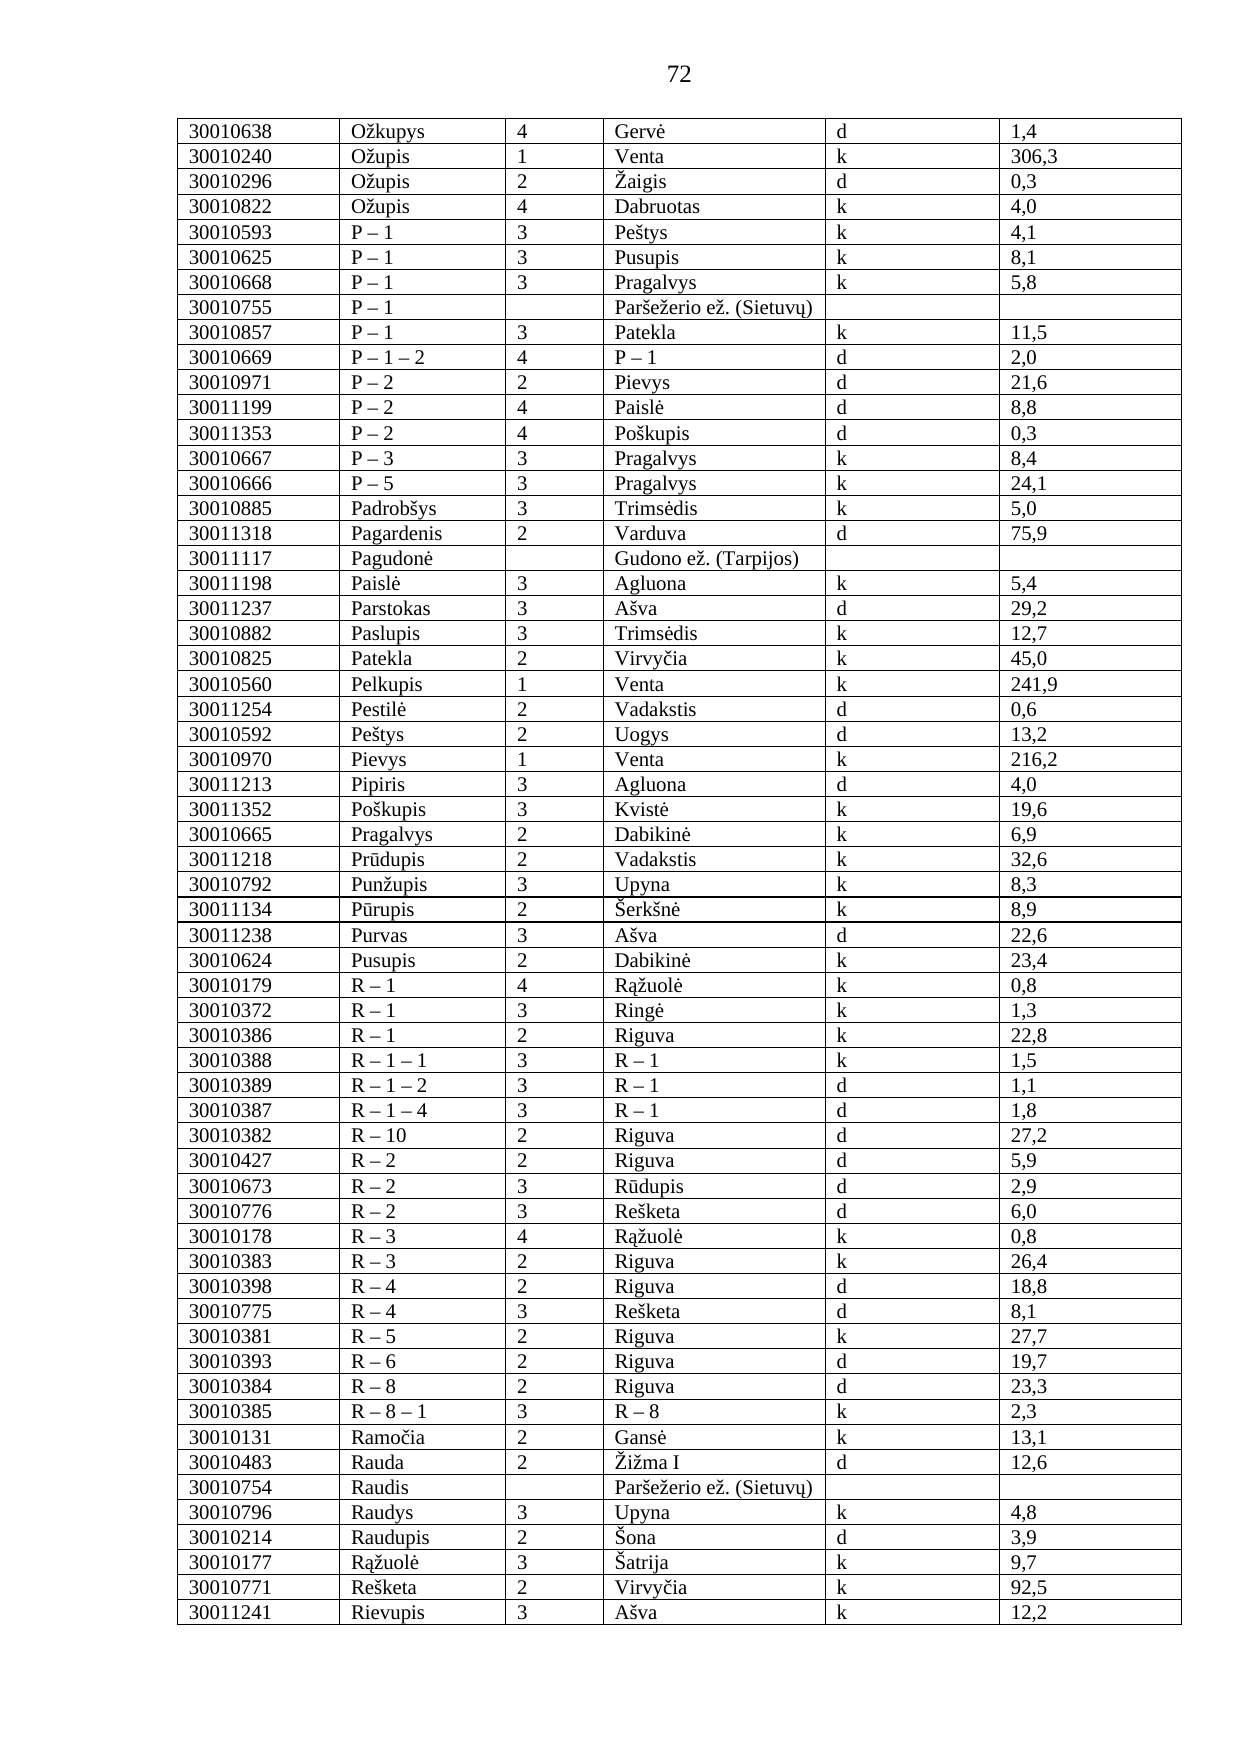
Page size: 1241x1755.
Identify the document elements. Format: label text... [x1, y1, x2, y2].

table_cell Rąžuolė [604, 973, 825, 997]
table_cell Venta [604, 144, 825, 168]
table_cell 3 [506, 1400, 603, 1423]
table_cell R – 2 [340, 1149, 505, 1172]
table_cell R – 4 [340, 1299, 505, 1323]
table_cell k [826, 496, 999, 520]
table_cell 30010970 [178, 747, 339, 771]
table_cell Ašva [604, 596, 825, 620]
table_cell 2 [506, 1123, 603, 1147]
table_cell Šatrija [604, 1550, 825, 1574]
table_cell Žaigis [604, 169, 825, 193]
table_cell 30010971 [178, 370, 339, 394]
table_cell 21,6 [1000, 370, 1181, 394]
table_cell 2 [506, 1425, 603, 1449]
table_cell Gansė [604, 1425, 825, 1449]
table_cell k [826, 948, 999, 972]
table_cell Gervė [604, 119, 825, 143]
table_cell Varduva [604, 521, 825, 545]
table_cell 2 [506, 169, 603, 193]
table_cell 2 [506, 898, 603, 921]
table_cell Paislė [604, 395, 825, 419]
table_cell 1,5 [1000, 1048, 1181, 1072]
table_cell Poškupis [340, 797, 505, 821]
table_cell Ožupis [340, 195, 505, 218]
table_cell 3 [506, 1600, 603, 1624]
table_cell 0,3 [1000, 169, 1181, 193]
table_cell 30010825 [178, 646, 339, 670]
table_cell k [826, 1425, 999, 1449]
table_cell 30010389 [178, 1073, 339, 1097]
table_cell 3 [506, 596, 603, 620]
table_cell Agluona [604, 772, 825, 796]
table_cell R – 1 [340, 998, 505, 1022]
table_cell Gudono ež. (Tarpijos) [604, 546, 825, 570]
table_cell Trimsėdis [604, 621, 825, 645]
table_cell 8,1 [1000, 245, 1181, 269]
table_cell R – 1 [604, 1098, 825, 1122]
table_cell P – 1 [340, 220, 505, 244]
table_cell k [826, 1023, 999, 1047]
table_cell d [826, 395, 999, 419]
table_cell 1,8 [1000, 1098, 1181, 1122]
table_cell 3 [506, 320, 603, 344]
table_cell 8,8 [1000, 395, 1181, 419]
table_cell 30010398 [178, 1274, 339, 1298]
table_cell 2 [506, 697, 603, 721]
table_cell 30010667 [178, 446, 339, 469]
table_cell 1 [506, 671, 603, 696]
table_cell 30010384 [178, 1374, 339, 1398]
table_cell P – 3 [340, 446, 505, 469]
table_cell 1,3 [1000, 998, 1181, 1022]
table_cell k [826, 847, 999, 871]
table_cell Pusupis [340, 948, 505, 972]
table_cell 19,7 [1000, 1349, 1181, 1373]
table_cell Riguva [604, 1274, 825, 1298]
table_cell Pragalvys [340, 822, 505, 846]
table_cell 3 [506, 1048, 603, 1072]
table_cell d [826, 1299, 999, 1323]
table_cell [1000, 1475, 1181, 1499]
table_cell R – 1 [604, 1048, 825, 1072]
table_cell 2 [506, 1525, 603, 1549]
table_cell k [826, 220, 999, 244]
table_cell Upyna [604, 872, 825, 896]
table_cell Vadakstis [604, 847, 825, 871]
table_cell 30010214 [178, 1525, 339, 1549]
table_cell k [826, 1550, 999, 1574]
table_cell 8,1 [1000, 1299, 1181, 1323]
table_cell 3 [506, 872, 603, 896]
table_cell Dabikinė [604, 822, 825, 846]
table_cell k [826, 446, 999, 469]
table_cell d [826, 1349, 999, 1373]
table_cell 30010776 [178, 1199, 339, 1223]
table_cell 30011199 [178, 395, 339, 419]
table_cell 2 [506, 1349, 603, 1373]
table_cell R – 1 – 4 [340, 1098, 505, 1122]
table_cell 30010386 [178, 1023, 339, 1047]
table_cell 2 [506, 1374, 603, 1398]
table_cell 2 [506, 1149, 603, 1172]
table_cell Virvyčia [604, 1575, 825, 1599]
table_cell 4 [506, 345, 603, 369]
table_cell 19,6 [1000, 797, 1181, 821]
table_cell 12,2 [1000, 1600, 1181, 1624]
table_cell R – 1 [340, 1023, 505, 1047]
table_cell 6,9 [1000, 822, 1181, 846]
table_cell R – 3 [340, 1224, 505, 1248]
table_cell Paršežerio ež. (Sietuvų) [604, 1475, 825, 1499]
table_cell 5,8 [1000, 270, 1181, 294]
table_cell Ašva [604, 923, 825, 947]
table_cell 9,7 [1000, 1550, 1181, 1574]
table_cell Žižma I [604, 1450, 825, 1474]
table_cell k [826, 998, 999, 1022]
table_cell 30010387 [178, 1098, 339, 1122]
table_cell 30010592 [178, 722, 339, 746]
table_cell 3,9 [1000, 1525, 1181, 1549]
table_cell Peštys [604, 220, 825, 244]
table_cell Vadakstis [604, 697, 825, 721]
table_cell 30010775 [178, 1299, 339, 1323]
table_cell 2 [506, 847, 603, 871]
table_cell 30010296 [178, 169, 339, 193]
table_cell 3 [506, 220, 603, 244]
table_cell Pipiris [340, 772, 505, 796]
table_cell 30010668 [178, 270, 339, 294]
table_cell 30011198 [178, 571, 339, 595]
table_cell 30010755 [178, 295, 339, 319]
table_cell 30010624 [178, 948, 339, 972]
table_cell k [826, 1500, 999, 1524]
table_cell 3 [506, 1073, 603, 1097]
table_cell P – 2 [340, 420, 505, 444]
table_cell 30010792 [178, 872, 339, 896]
table_cell 5,0 [1000, 496, 1181, 520]
table_cell Pelkupis [340, 671, 505, 696]
table_cell 23,4 [1000, 948, 1181, 972]
table_cell Riguva [604, 1249, 825, 1273]
table_cell k [826, 1224, 999, 1248]
table_cell 4,0 [1000, 195, 1181, 218]
table_cell 3 [506, 270, 603, 294]
table_cell 3 [506, 245, 603, 269]
table_cell k [826, 646, 999, 670]
table_cell P – 1 [340, 245, 505, 269]
table_cell 2 [506, 1324, 603, 1348]
table_cell Raudis [340, 1475, 505, 1499]
table_cell k [826, 245, 999, 269]
table_cell P – 1 [604, 345, 825, 369]
table_cell 30010665 [178, 822, 339, 846]
table_cell [1000, 546, 1181, 570]
table_cell 30010666 [178, 471, 339, 495]
table_cell Uogys [604, 722, 825, 746]
table_cell Rešketa [604, 1299, 825, 1323]
table_cell 30010383 [178, 1249, 339, 1273]
table_cell Rąžuolė [604, 1224, 825, 1248]
table_cell 4 [506, 395, 603, 419]
table_cell k [826, 571, 999, 595]
table_cell 4 [506, 973, 603, 997]
table_cell [506, 295, 603, 319]
table_cell 2,3 [1000, 1400, 1181, 1423]
table_cell Trimsėdis [604, 496, 825, 520]
table_cell Prūdupis [340, 847, 505, 871]
table_cell R – 8 [340, 1374, 505, 1398]
table_cell k [826, 471, 999, 495]
table_cell 1,1 [1000, 1073, 1181, 1097]
table_cell 241,9 [1000, 671, 1181, 696]
table_cell 30010381 [178, 1324, 339, 1348]
table_cell 2 [506, 948, 603, 972]
table_cell 30010385 [178, 1400, 339, 1423]
table_cell 30010483 [178, 1450, 339, 1474]
table_cell 24,1 [1000, 471, 1181, 495]
table_cell d [826, 345, 999, 369]
table_cell 30011241 [178, 1600, 339, 1624]
table_cell 4,8 [1000, 1500, 1181, 1524]
table_cell 0,3 [1000, 420, 1181, 444]
table_cell 5,9 [1000, 1149, 1181, 1172]
table_cell Rešketa [340, 1575, 505, 1599]
table_cell Ramočia [340, 1425, 505, 1449]
table_cell 2,0 [1000, 345, 1181, 369]
table_cell 3 [506, 496, 603, 520]
table_cell 30011134 [178, 898, 339, 921]
table_cell 0,8 [1000, 973, 1181, 997]
table_cell 30010625 [178, 245, 339, 269]
table_cell 3 [506, 998, 603, 1022]
table_cell 4 [506, 420, 603, 444]
table_cell d [826, 1525, 999, 1549]
table_cell 30011213 [178, 772, 339, 796]
table_cell 30010560 [178, 671, 339, 696]
table_cell 1,4 [1000, 119, 1181, 143]
table_cell d [826, 923, 999, 947]
table_cell Šona [604, 1525, 825, 1549]
table_cell 30010427 [178, 1149, 339, 1172]
table_cell 30011238 [178, 923, 339, 947]
table_cell 2 [506, 521, 603, 545]
table_cell Venta [604, 747, 825, 771]
table_cell 11,5 [1000, 320, 1181, 344]
table_cell 306,3 [1000, 144, 1181, 168]
table_cell 26,4 [1000, 1249, 1181, 1273]
table_cell 3 [506, 923, 603, 947]
table_cell 75,9 [1000, 521, 1181, 545]
table_cell k [826, 1575, 999, 1599]
table_cell k [826, 671, 999, 696]
table_cell 2 [506, 1450, 603, 1474]
table_cell Pievys [340, 747, 505, 771]
table_cell 216,2 [1000, 747, 1181, 771]
table_cell 2 [506, 1575, 603, 1599]
table_cell d [826, 772, 999, 796]
table_cell Rūdupis [604, 1174, 825, 1198]
table_cell Purvas [340, 923, 505, 947]
table_cell Riguva [604, 1123, 825, 1147]
table_cell Upyna [604, 1500, 825, 1524]
table_cell d [826, 1174, 999, 1198]
table_cell Pūrupis [340, 898, 505, 921]
table_cell d [826, 1149, 999, 1172]
table_cell P – 2 [340, 395, 505, 419]
table_cell d [826, 1123, 999, 1147]
table_cell 3 [506, 1199, 603, 1223]
table_cell Ožupis [340, 169, 505, 193]
table_cell 3 [506, 446, 603, 469]
table_cell 30010673 [178, 1174, 339, 1198]
table_cell Pestilė [340, 697, 505, 721]
table_cell Parstokas [340, 596, 505, 620]
table_cell 12,7 [1000, 621, 1181, 645]
table_cell R – 2 [340, 1199, 505, 1223]
table_cell P – 1 – 2 [340, 345, 505, 369]
table_cell Pragalvys [604, 446, 825, 469]
table_cell 30010372 [178, 998, 339, 1022]
table_cell R – 1 – 1 [340, 1048, 505, 1072]
table_cell 30010771 [178, 1575, 339, 1599]
table_cell Virvyčia [604, 646, 825, 670]
table_cell 4 [506, 119, 603, 143]
table_cell [826, 295, 999, 319]
table_cell 30010857 [178, 320, 339, 344]
table_cell 30010796 [178, 1500, 339, 1524]
table_cell k [826, 973, 999, 997]
table_cell 8,9 [1000, 898, 1181, 921]
table_cell 8,3 [1000, 872, 1181, 896]
table_cell 2,9 [1000, 1174, 1181, 1198]
table_cell k [826, 320, 999, 344]
table_cell 30010638 [178, 119, 339, 143]
table_cell [826, 546, 999, 570]
table_cell 32,6 [1000, 847, 1181, 871]
table_cell Ožupis [340, 144, 505, 168]
table_cell 2 [506, 1274, 603, 1298]
table_cell 2 [506, 646, 603, 670]
table_cell R – 6 [340, 1349, 505, 1373]
table_cell 3 [506, 797, 603, 821]
table_cell d [826, 521, 999, 545]
table_cell 27,2 [1000, 1123, 1181, 1147]
table_cell Venta [604, 671, 825, 696]
table_cell 2 [506, 1249, 603, 1273]
table_cell 22,6 [1000, 923, 1181, 947]
table_cell 0,8 [1000, 1224, 1181, 1248]
table_cell 30011353 [178, 420, 339, 444]
table_cell 4 [506, 195, 603, 218]
table_cell 3 [506, 772, 603, 796]
table_cell Raudys [340, 1500, 505, 1524]
table_cell 2 [506, 722, 603, 746]
table_cell Pusupis [604, 245, 825, 269]
table_cell Paslupis [340, 621, 505, 645]
table_cell R – 4 [340, 1274, 505, 1298]
table_cell Pievys [604, 370, 825, 394]
table_cell k [826, 797, 999, 821]
table_cell Raudupis [340, 1525, 505, 1549]
table_cell 3 [506, 1098, 603, 1122]
table_cell 30011218 [178, 847, 339, 871]
table_cell 30010177 [178, 1550, 339, 1574]
table_cell Patekla [604, 320, 825, 344]
table_cell k [826, 822, 999, 846]
table_cell Ožkupys [340, 119, 505, 143]
table_cell 4,1 [1000, 220, 1181, 244]
table_cell k [826, 1600, 999, 1624]
table_cell 30010885 [178, 496, 339, 520]
table_cell P – 2 [340, 370, 505, 394]
table_cell 30010393 [178, 1349, 339, 1373]
table_cell Pragalvys [604, 471, 825, 495]
table_cell 30011117 [178, 546, 339, 570]
table_cell Riguva [604, 1023, 825, 1047]
table_cell P – 1 [340, 295, 505, 319]
table_cell 8,4 [1000, 446, 1181, 469]
table_cell Rešketa [604, 1199, 825, 1223]
table_cell R – 5 [340, 1324, 505, 1348]
table_cell k [826, 195, 999, 218]
table_cell Dabikinė [604, 948, 825, 972]
table_cell k [826, 898, 999, 921]
table_cell d [826, 169, 999, 193]
table_cell Riguva [604, 1149, 825, 1172]
table_cell 13,1 [1000, 1425, 1181, 1449]
table_cell d [826, 1199, 999, 1223]
table_cell 6,0 [1000, 1199, 1181, 1223]
table_cell 12,6 [1000, 1450, 1181, 1474]
table_cell Rauda [340, 1450, 505, 1474]
table_cell d [826, 1374, 999, 1398]
table_cell k [826, 270, 999, 294]
table_cell d [826, 1450, 999, 1474]
table_cell R – 1 – 2 [340, 1073, 505, 1097]
table_cell R – 8 – 1 [340, 1400, 505, 1423]
table_cell 4 [506, 1224, 603, 1248]
table_cell P – 5 [340, 471, 505, 495]
table_cell 30010822 [178, 195, 339, 218]
table_cell R – 2 [340, 1174, 505, 1198]
table_cell Riguva [604, 1324, 825, 1348]
table_cell 5,4 [1000, 571, 1181, 595]
table_cell d [826, 596, 999, 620]
table_cell 30011254 [178, 697, 339, 721]
table_cell 27,7 [1000, 1324, 1181, 1348]
table_cell 3 [506, 1550, 603, 1574]
table_cell 30011318 [178, 521, 339, 545]
table_cell 1 [506, 144, 603, 168]
table_cell 0,6 [1000, 697, 1181, 721]
table_cell 29,2 [1000, 596, 1181, 620]
table_cell P – 1 [340, 270, 505, 294]
table_cell 2 [506, 370, 603, 394]
table_cell 30010754 [178, 1475, 339, 1499]
table_cell d [826, 420, 999, 444]
table_cell k [826, 1400, 999, 1423]
table_cell k [826, 747, 999, 771]
table_cell R – 1 [604, 1073, 825, 1097]
table_cell 30011352 [178, 797, 339, 821]
table_cell 22,8 [1000, 1023, 1181, 1047]
table_cell Paršežerio ež. (Sietuvų) [604, 295, 825, 319]
table_cell d [826, 1098, 999, 1122]
table_cell Ringė [604, 998, 825, 1022]
table_cell 2 [506, 1023, 603, 1047]
table_cell Pagardenis [340, 521, 505, 545]
table_cell 2 [506, 822, 603, 846]
table_cell P – 1 [340, 320, 505, 344]
table_cell k [826, 1324, 999, 1348]
table_cell 30010131 [178, 1425, 339, 1449]
table_cell d [826, 722, 999, 746]
table_cell k [826, 1249, 999, 1273]
table_cell Poškupis [604, 420, 825, 444]
table_cell 4,0 [1000, 772, 1181, 796]
table_cell Pagudonė [340, 546, 505, 570]
table_cell R – 10 [340, 1123, 505, 1147]
table_cell 45,0 [1000, 646, 1181, 670]
table_cell 30010882 [178, 621, 339, 645]
table_cell 18,8 [1000, 1274, 1181, 1298]
table_cell Padrobšys [340, 496, 505, 520]
table_cell R – 3 [340, 1249, 505, 1273]
table_cell [1000, 295, 1181, 319]
table_cell 30010388 [178, 1048, 339, 1072]
table_cell 92,5 [1000, 1575, 1181, 1599]
table_cell k [826, 872, 999, 896]
table_cell 3 [506, 1174, 603, 1198]
table_cell Riguva [604, 1374, 825, 1398]
table_cell k [826, 144, 999, 168]
table_cell d [826, 1274, 999, 1298]
table_cell Dabruotas [604, 195, 825, 218]
table_cell Riguva [604, 1349, 825, 1373]
table_cell 30010669 [178, 345, 339, 369]
table_cell d [826, 370, 999, 394]
table_cell Peštys [340, 722, 505, 746]
table_cell 3 [506, 1500, 603, 1524]
table_cell [826, 1475, 999, 1499]
table_cell R – 8 [604, 1400, 825, 1423]
table_cell 30010382 [178, 1123, 339, 1147]
table_cell Kvistė [604, 797, 825, 821]
table_cell 13,2 [1000, 722, 1181, 746]
table_cell Rąžuolė [340, 1550, 505, 1574]
table_cell Agluona [604, 571, 825, 595]
table_cell [506, 546, 603, 570]
table_cell 1 [506, 747, 603, 771]
table_cell Ašva [604, 1600, 825, 1624]
table_cell 3 [506, 471, 603, 495]
table_cell 3 [506, 1299, 603, 1323]
table_cell d [826, 697, 999, 721]
table_cell 30011237 [178, 596, 339, 620]
table_cell Paislė [340, 571, 505, 595]
table_cell R – 1 [340, 973, 505, 997]
table_cell 30010179 [178, 973, 339, 997]
table_cell 3 [506, 571, 603, 595]
table_cell Šerkšnė [604, 898, 825, 921]
table_cell k [826, 1048, 999, 1072]
table_cell 3 [506, 621, 603, 645]
table_cell Patekla [340, 646, 505, 670]
table_cell k [826, 621, 999, 645]
table_cell 30010240 [178, 144, 339, 168]
table_cell [506, 1475, 603, 1499]
table_cell d [826, 119, 999, 143]
table_cell 23,3 [1000, 1374, 1181, 1398]
table_cell 30010178 [178, 1224, 339, 1248]
table_cell Pragalvys [604, 270, 825, 294]
table_cell 30010593 [178, 220, 339, 244]
table_cell d [826, 1073, 999, 1097]
table_cell Punžupis [340, 872, 505, 896]
table_cell Rievupis [340, 1600, 505, 1624]
